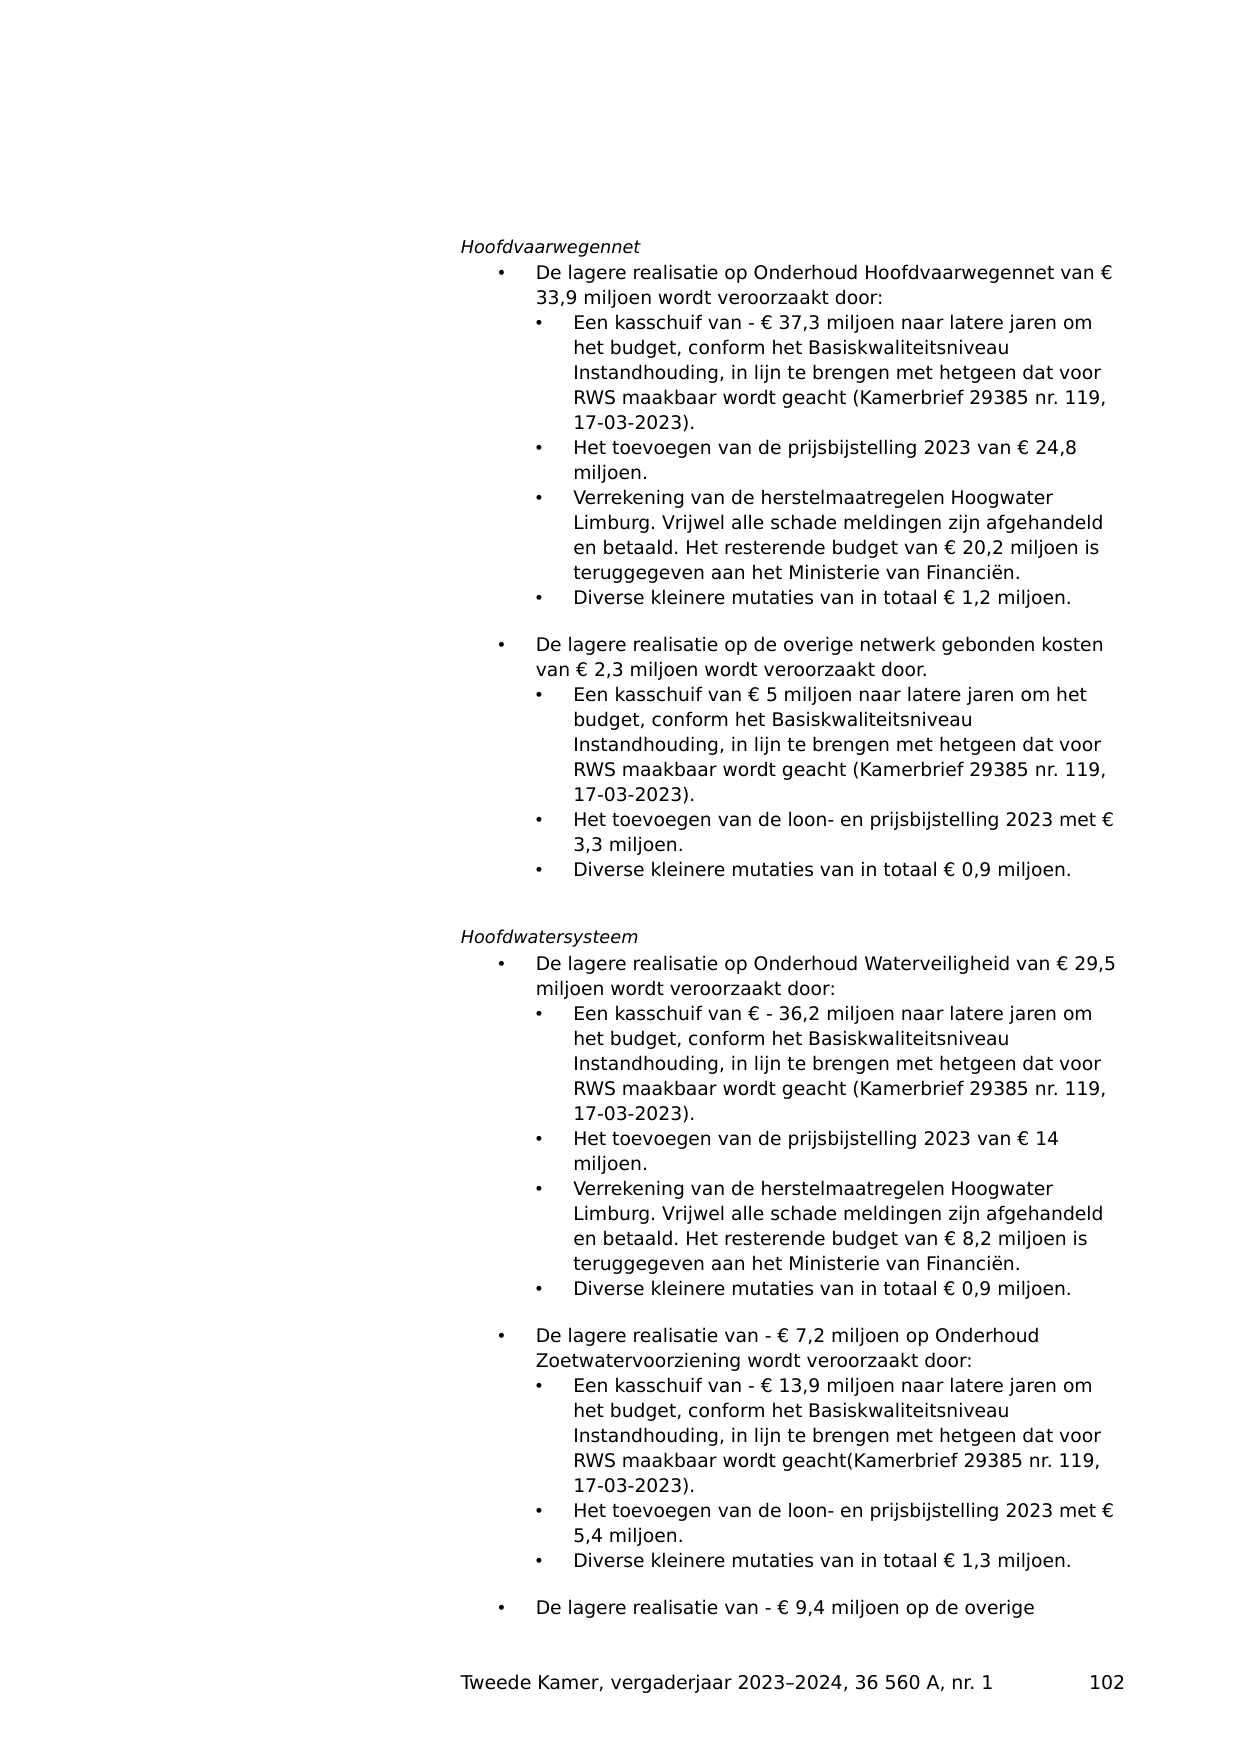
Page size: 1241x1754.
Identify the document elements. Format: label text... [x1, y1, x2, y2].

list Een kasschuif van - € 37,3 miljoen naar latere jaren om het budget, conform het Basiskwaliteitsniveau Instandhouding, in lijn te brengen met hetgeen dat voor RWS maakbaar wordt geacht (Kamerbrief 29385 nr. 119, 17-03-2023). [536, 310, 1125, 435]
list Verrekening van de herstelmaatregelen Hoogwater Limburg. Vrijwel alle schade meldingen zijn afgehandeld en betaald. Het resterende budget van € 8,2 miljoen is teruggegeven aan het Ministerie van Financiën. [536, 1176, 1125, 1276]
list Een kasschuif van - € 13,9 miljoen naar latere jaren om het budget, conform het Basiskwaliteitsniveau Instandhouding, in lijn te brengen met hetgeen dat voor RWS maakbaar wordt geacht(Kamerbrief 29385 nr. 119, 17-03-2023). [536, 1373, 1125, 1498]
list De lagere realisatie op Onderhoud Waterveiligheid van € 29,5 miljoen wordt veroorzaakt door: [498, 951, 1125, 1001]
list Het toevoegen van de prijsbijstelling 2023 van € 24,8 miljoen. [536, 435, 1125, 485]
list De lagere realisatie van - € 9,4 miljoen op de overige [498, 1594, 1125, 1619]
list Verrekening van de herstelmaatregelen Hoogwater Limburg. Vrijwel alle schade meldingen zijn afgehandeld en betaald. Het resterende budget van € 20,2 miljoen is teruggegeven aan het Ministerie van Financiën. [536, 485, 1125, 585]
list De lagere realisatie op Onderhoud Hoofdvaarwegennet van € 33,9 miljoen wordt veroorzaakt door: [498, 260, 1125, 310]
list Diverse kleinere mutaties van in totaal € 1,2 miljoen. [536, 585, 1125, 610]
list Het toevoegen van de loon- en prijsbijstelling 2023 met € 3,3 miljoen. [536, 807, 1125, 857]
list De lagere realisatie op de overige netwerk gebonden kosten van € 2,3 miljoen wordt veroorzaakt door. [498, 632, 1125, 682]
text Hoofdwatersysteem [461, 926, 1125, 948]
list Een kasschuif van € 5 miljoen naar latere jaren om het budget, conform het Basiskwaliteitsniveau Instandhouding, in lijn te brengen met hetgeen dat voor RWS maakbaar wordt geacht (Kamerbrief 29385 nr. 119, 17-03-2023). [536, 682, 1125, 807]
list Het toevoegen van de prijsbijstelling 2023 van € 14 miljoen. [536, 1126, 1125, 1176]
list De lagere realisatie van - € 7,2 miljoen op Onderhoud Zoetwatervoorziening wordt veroorzaakt door: [498, 1323, 1125, 1373]
text Hoofdvaarwegennet [461, 235, 1125, 258]
list Een kasschuif van € - 36,2 miljoen naar latere jaren om het budget, conform het Basiskwaliteitsniveau Instandhouding, in lijn te brengen met hetgeen dat voor RWS maakbaar wordt geacht (Kamerbrief 29385 nr. 119, 17-03-2023). [536, 1001, 1125, 1126]
list Het toevoegen van de loon- en prijsbijstelling 2023 met € 5,4 miljoen. [536, 1498, 1125, 1548]
list Diverse kleinere mutaties van in totaal € 1,3 miljoen. [536, 1548, 1125, 1573]
list Diverse kleinere mutaties van in totaal € 0,9 miljoen. [536, 1276, 1125, 1301]
list Diverse kleinere mutaties van in totaal € 0,9 miljoen. [536, 857, 1125, 882]
